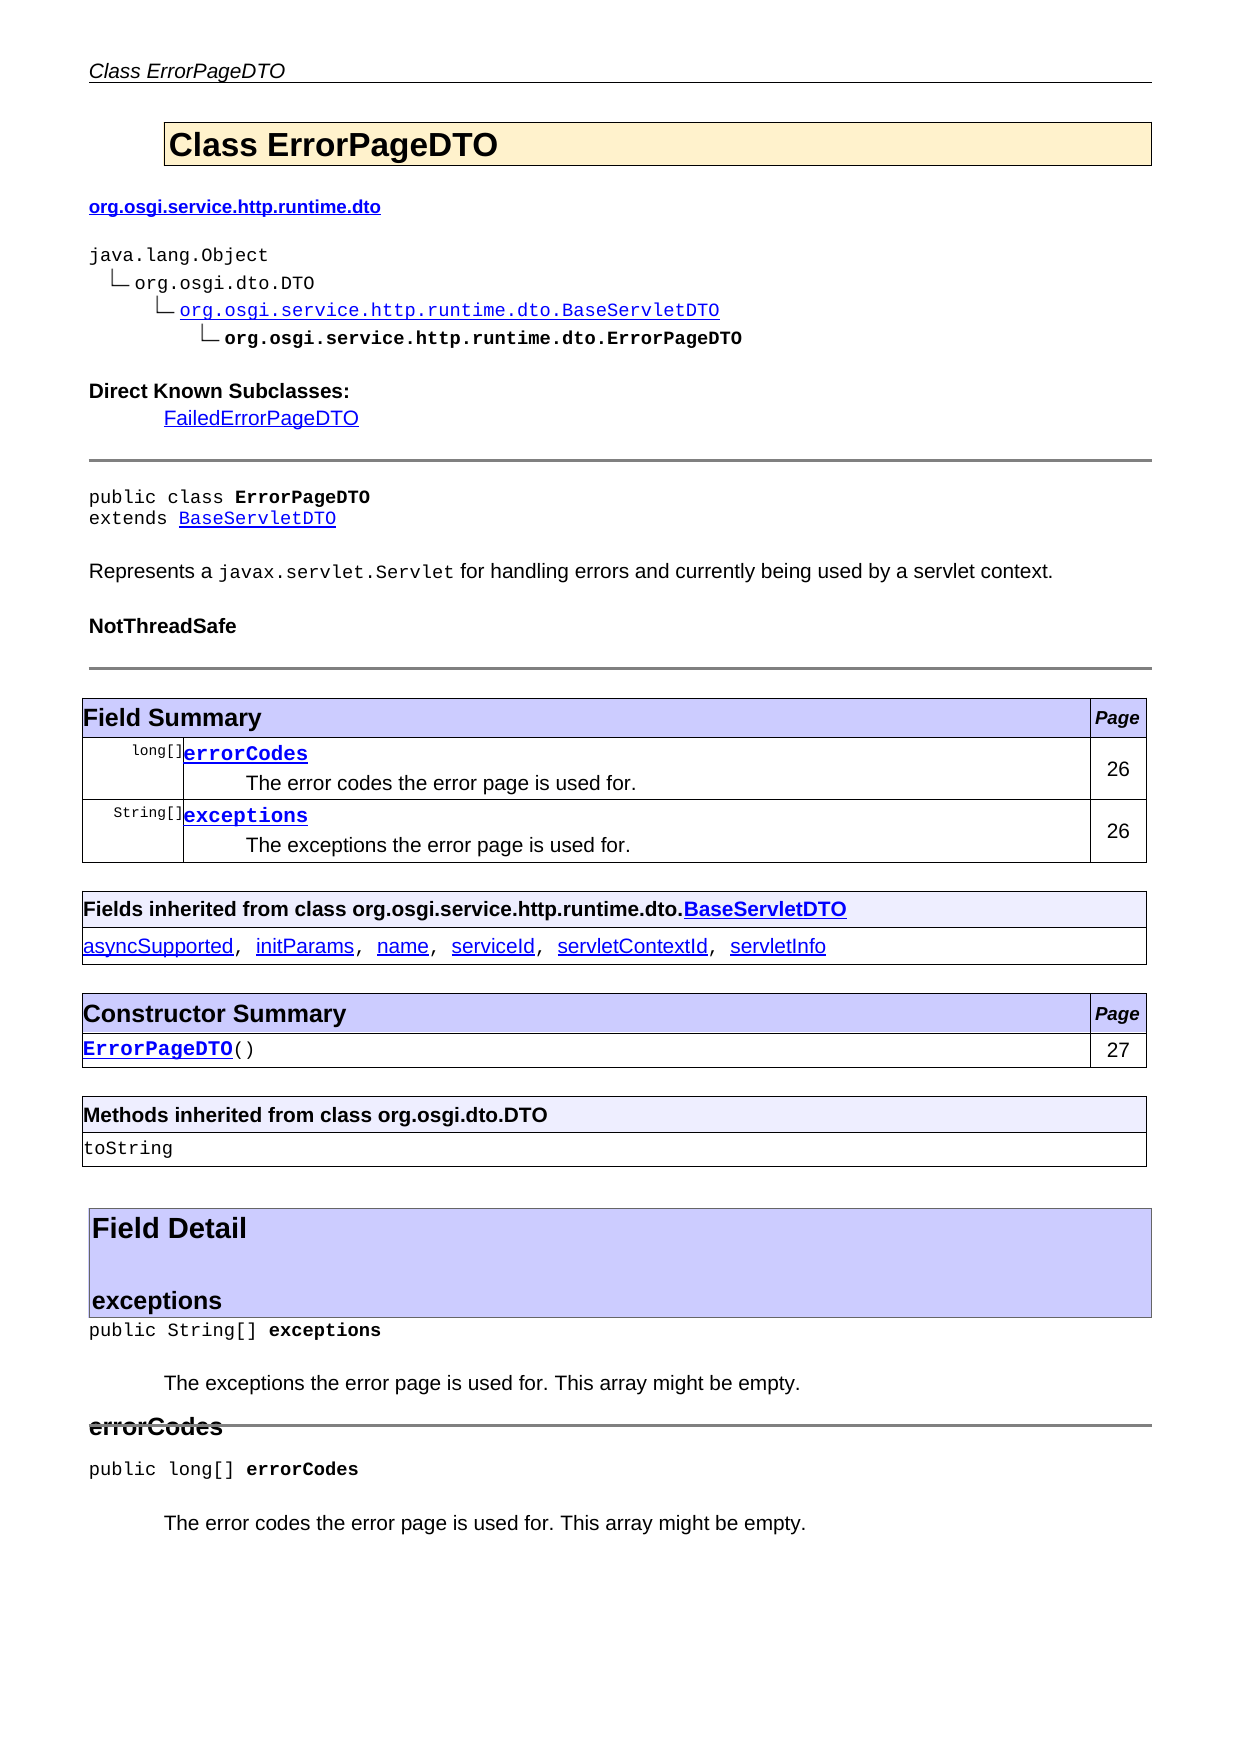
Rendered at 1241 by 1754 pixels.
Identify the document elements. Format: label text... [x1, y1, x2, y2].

text public class ErrorPageDTO [88, 488, 1152, 509]
text java.lang.Object [88, 246, 1152, 267]
text FailedErrorPageDTO [163, 405, 1152, 429]
table_header Constructor Summary [83, 994, 1090, 1032]
table_header Fields inherited from class org.osgi.service.http.runtime.dto.BaseServletDTO [83, 892, 1146, 927]
text NotThreadSafe [88, 614, 1152, 638]
table_cell toString [83, 1133, 1146, 1166]
text The exceptions the error page is used for. This array might be empty. [163, 1371, 1152, 1395]
subtitle exceptions [90, 1283, 1151, 1317]
subtitle Field Detail [90, 1209, 1151, 1244]
table_header Page [1091, 994, 1146, 1032]
text org.osgi.dto.DTO [88, 267, 1152, 295]
table_cell errorCodes The error codes the error page is used for. [184, 738, 1090, 799]
table_cell ErrorPageDTO() [83, 1034, 1090, 1067]
table_cell 26 [1091, 738, 1146, 799]
text public String[] exceptions [88, 1321, 1152, 1342]
table_header Methods inherited from class org.osgi.dto.DTO [83, 1097, 1146, 1132]
picture [156, 295, 180, 317]
text public long[] errorCodes [88, 1460, 1152, 1481]
text org.osgi.service.http.runtime.dto.ErrorPageDTO [88, 322, 1152, 350]
table_header Page [1091, 699, 1146, 737]
picture [201, 322, 225, 345]
table_cell long[] [83, 738, 183, 799]
text org.osgi.service.http.runtime.dto [88, 195, 1152, 217]
subtitle Class ErrorPageDTO [165, 123, 1151, 165]
table_cell exceptions The exceptions the error page is used for. [184, 800, 1090, 862]
text extends BaseServletDTO [88, 509, 1152, 530]
text The error codes the error page is used for. This array might be empty. [163, 1511, 1152, 1534]
table_cell String[] [83, 800, 183, 862]
table_cell 27 [1091, 1034, 1146, 1067]
picture [111, 267, 135, 290]
table_cell 26 [1091, 800, 1146, 862]
table_header Field Summary [83, 699, 1090, 737]
table_cell asyncSupported, initParams, name, serviceId, servletContextId, servletInfo [83, 928, 1146, 964]
text Represents a javax.servlet.Servlet for handling errors and currently being used by a servlet context. [88, 559, 1152, 584]
subtitle Direct Known Subclasses: [88, 379, 1152, 403]
text org.osgi.service.http.runtime.dto.BaseServletDTO [88, 295, 1152, 322]
